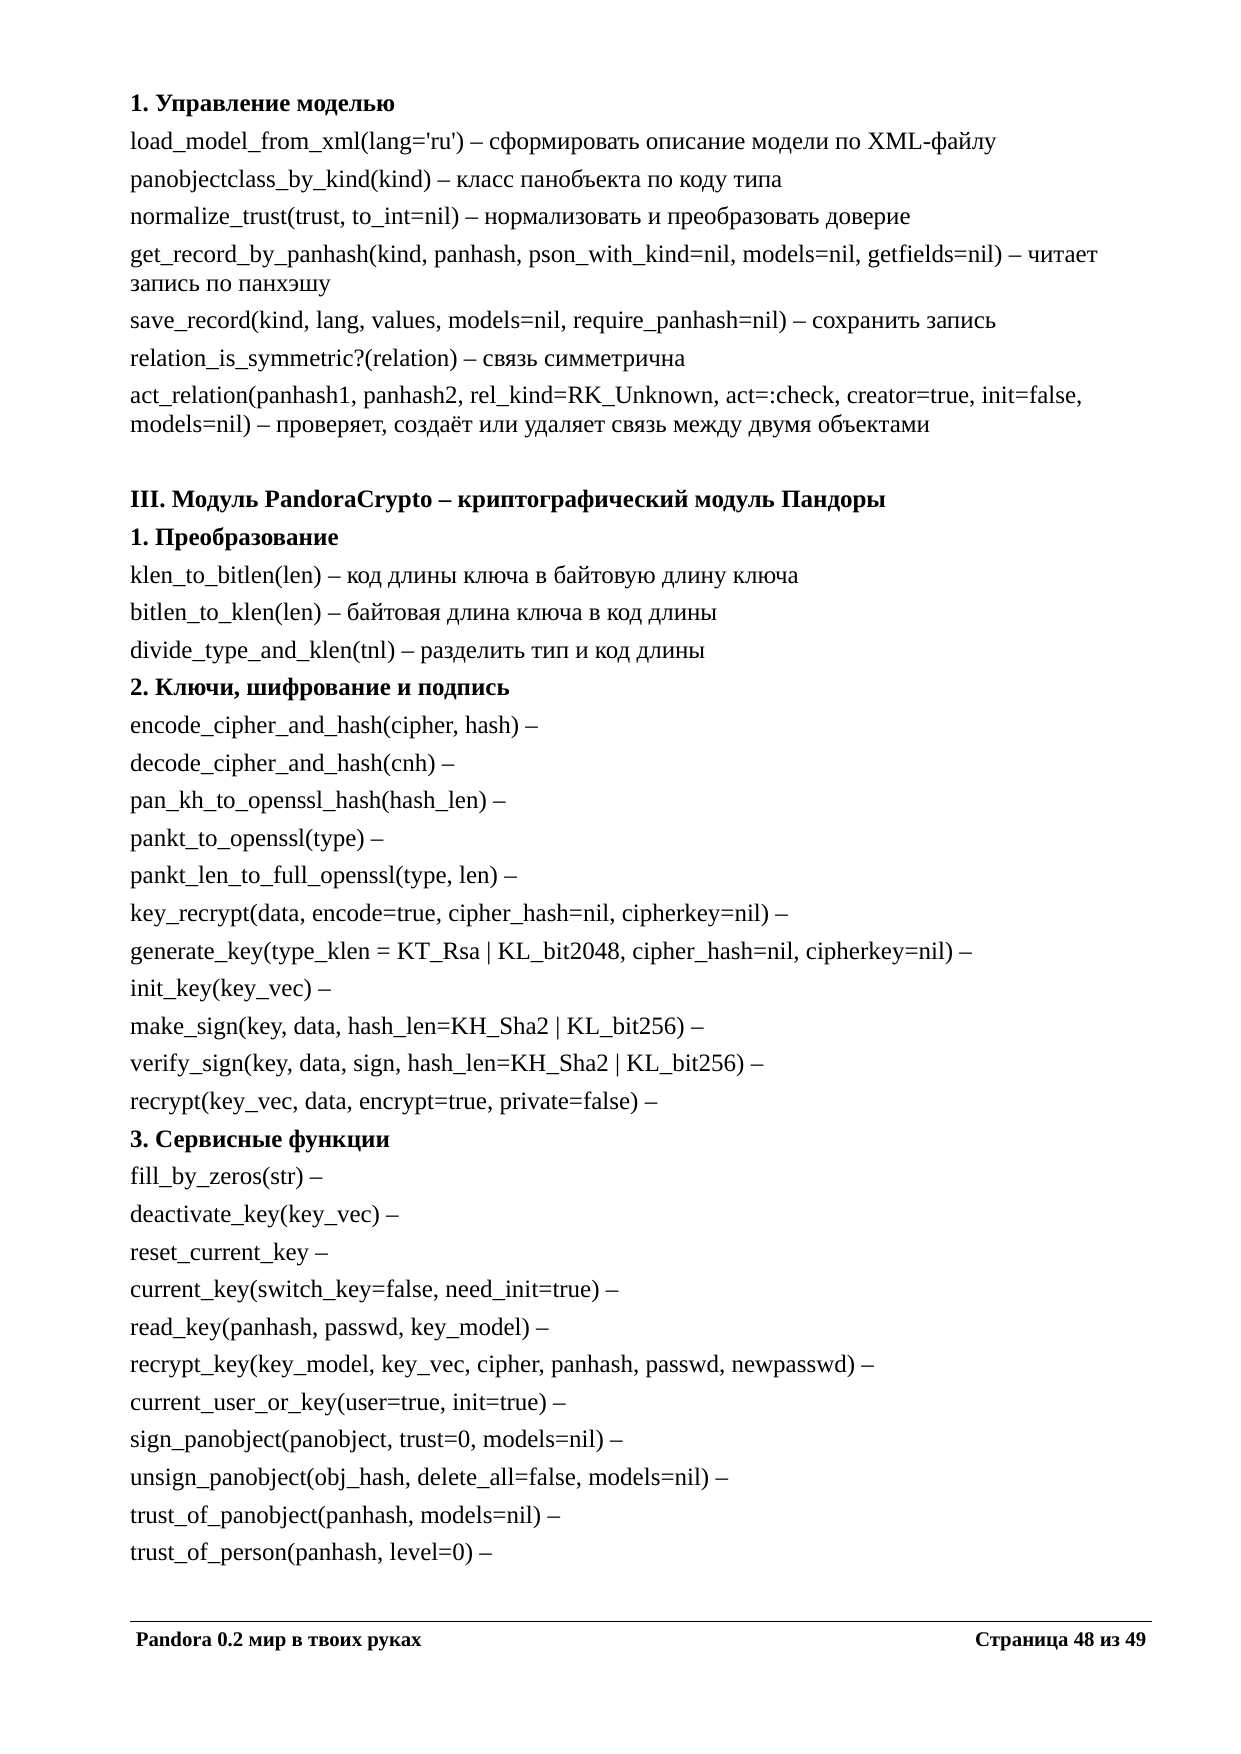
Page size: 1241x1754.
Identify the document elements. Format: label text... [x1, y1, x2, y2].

text 1. Управление моделью [130, 88, 1152, 117]
text panobjectclass_by_kind(kind) – класс панобъекта по коду типа [130, 164, 1152, 192]
text 2. Ключи, шифрование и подпись [130, 672, 1152, 701]
text decode_cipher_and_hash(cnh) – [130, 748, 1152, 776]
text get_record_by_panhash(kind, panhash, pson_with_kind=nil, models=nil, getfields=nil) – читает запись по панхэшу [130, 239, 1152, 296]
text recrypt(key_vec, data, encrypt=true, private=false) – [130, 1086, 1152, 1115]
text read_key(panhash, passwd, key_model) – [130, 1312, 1152, 1341]
text relation_is_symmetric?(relation) – связь симметрична [130, 343, 1152, 372]
text verify_sign(key, data, sign, hash_len=KH_Sha2 | KL_bit256) – [130, 1048, 1152, 1077]
text bitlen_to_klen(len) – байтовая длина ключа в код длины [130, 597, 1152, 626]
text reset_current_key – [130, 1237, 1152, 1265]
text III. Модуль PandoraCrypto – криптографический модуль Пандоры [130, 484, 1152, 513]
text recrypt_key(key_model, key_vec, cipher, panhash, passwd, newpasswd) – [130, 1349, 1152, 1378]
text normalize_trust(trust, to_int=nil) – нормализовать и преобразовать доверие [130, 201, 1152, 230]
text 3. Сервисные функции [130, 1124, 1152, 1152]
text 1. Преобразование [130, 522, 1152, 551]
text deactivate_key(key_vec) – [130, 1199, 1152, 1228]
text save_record(kind, lang, values, models=nil, require_panhash=nil) – сохранить запись [130, 305, 1152, 334]
text unsign_panobject(obj_hash, delete_all=false, models=nil) – [130, 1462, 1152, 1491]
text key_recrypt(data, encode=true, cipher_hash=nil, cipherkey=nil) – [130, 898, 1152, 927]
text load_model_from_xml(lang='ru') – сформировать описание модели по XML-файлу [130, 126, 1152, 155]
text sign_panobject(panobject, trust=0, models=nil) – [130, 1424, 1152, 1453]
text trust_of_person(panhash, level=0) – [130, 1537, 1152, 1566]
text current_user_or_key(user=true, init=true) – [130, 1387, 1152, 1416]
text klen_to_bitlen(len) – код длины ключа в байтовую длину ключа [130, 560, 1152, 588]
text current_key(switch_key=false, need_init=true) – [130, 1274, 1152, 1303]
text encode_cipher_and_hash(cipher, hash) – [130, 710, 1152, 739]
text make_sign(key, data, hash_len=KH_Sha2 | KL_bit256) – [130, 1011, 1152, 1040]
text pankt_len_to_full_openssl(type, len) – [130, 861, 1152, 889]
text generate_key(type_klen = KT_Rsa | KL_bit2048, cipher_hash=nil, cipherkey=nil) – [130, 936, 1152, 964]
text fill_by_zeros(str) – [130, 1161, 1152, 1190]
text pankt_to_openssl(type) – [130, 823, 1152, 852]
text init_key(key_vec) – [130, 973, 1152, 1002]
text act_relation(panhash1, panhash2, rel_kind=RK_Unknown, act=:check, creator=true, init=false, models=nil) – проверяет, создаёт или удаляет связь между двумя объектами [130, 381, 1152, 438]
text divide_type_and_klen(tnl) – разделить тип и код длины [130, 635, 1152, 664]
text trust_of_panobject(panhash, models=nil) – [130, 1500, 1152, 1528]
text pan_kh_to_openssl_hash(hash_len) – [130, 785, 1152, 814]
